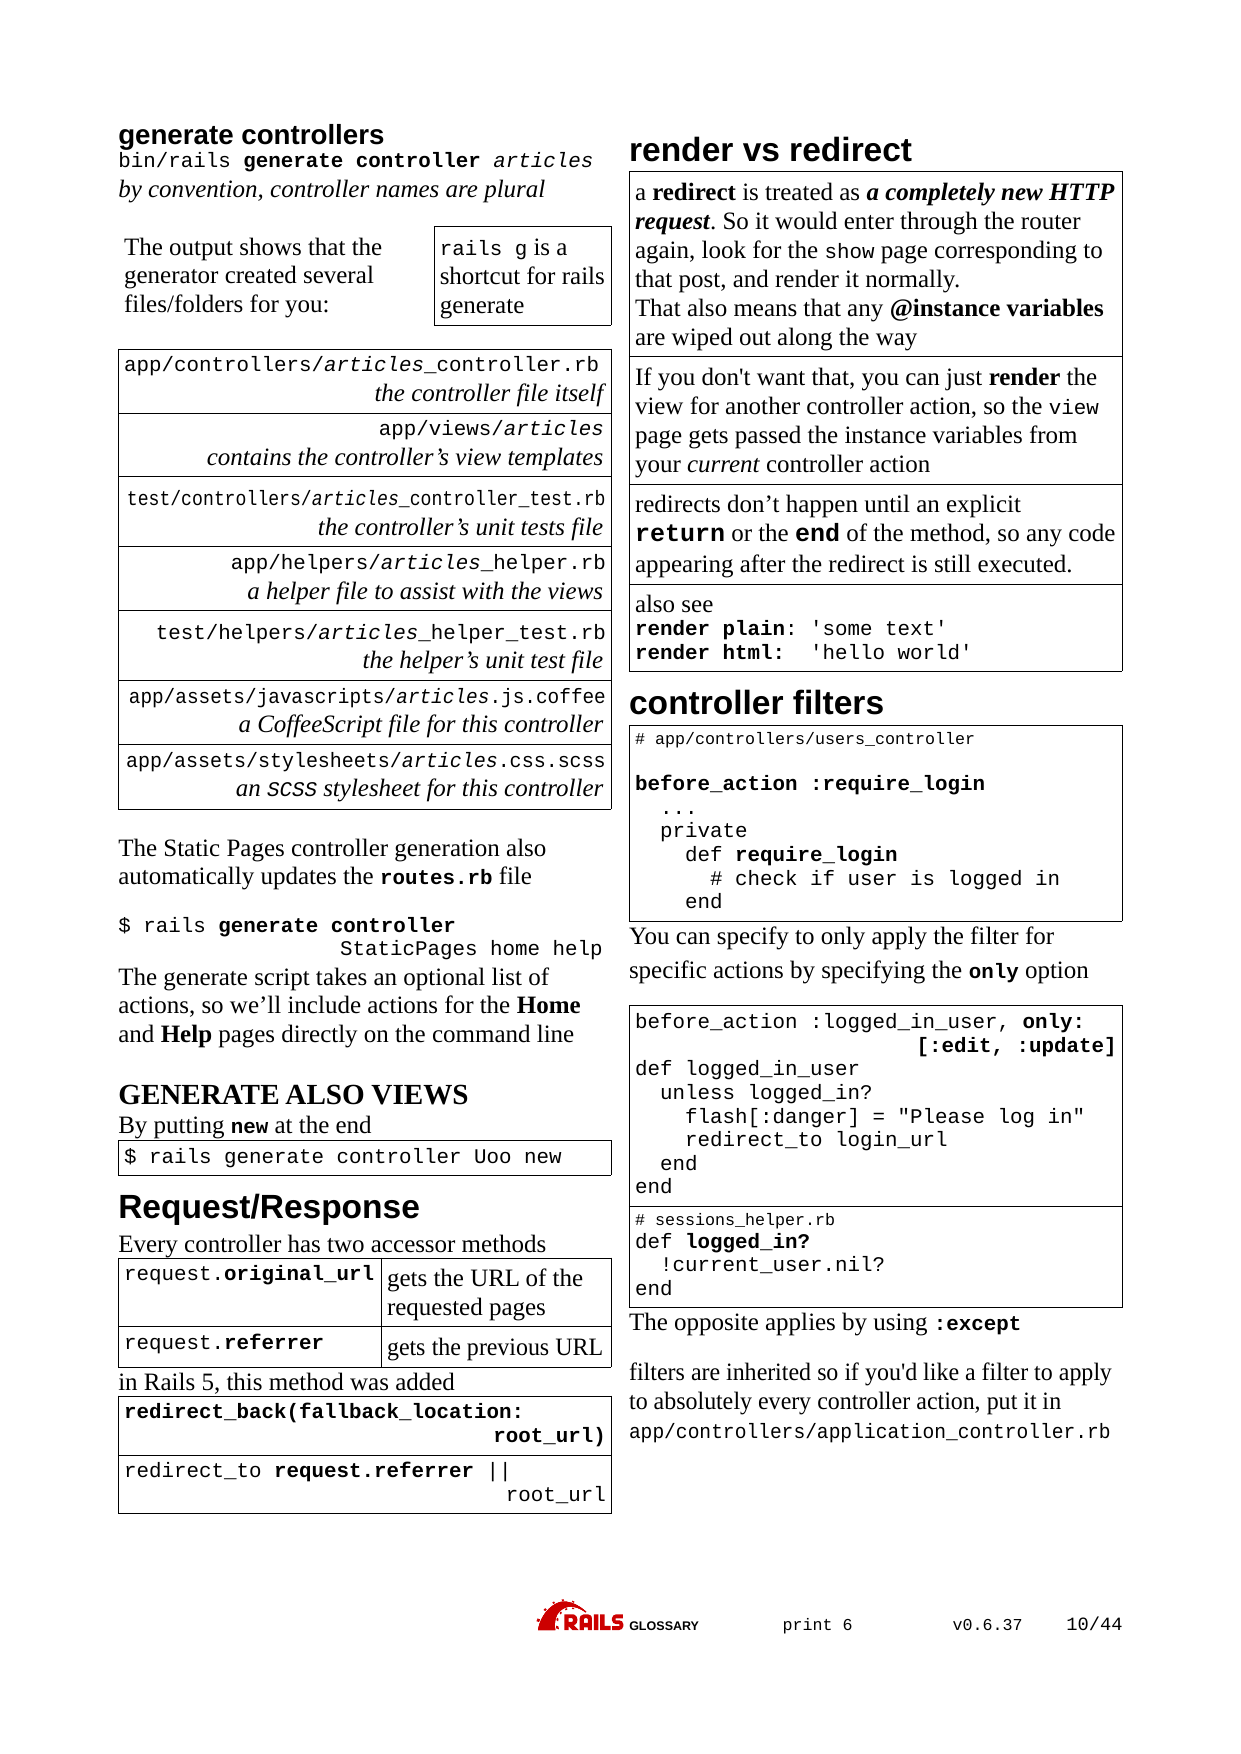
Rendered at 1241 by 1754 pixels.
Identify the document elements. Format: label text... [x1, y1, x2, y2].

text $ rails generate controller [118, 914, 611, 938]
text in Rails 5, this method was added [118, 1368, 611, 1396]
text The opposite applies by using :except [629, 1308, 1122, 1337]
text bin/rails generate controller articles [118, 150, 611, 174]
text Every controller has two accessor methods [118, 1229, 611, 1257]
table_header $ rails generate controller Uoo new [119, 1141, 611, 1175]
table_cell gets the previous URL [382, 1327, 611, 1367]
table_header rails g is a shortcut for rails generate [435, 227, 611, 325]
table_cell redirect_to request.referrer || root_url [119, 1456, 611, 1513]
table_cell redirects don’t happen until an explicit return or the end of the method, so any code appearing after the redirect is still executed. [630, 485, 1122, 584]
table_header request.original_url [119, 1259, 381, 1326]
subtitle Request/Response [118, 1187, 611, 1226]
text By putting new at the end [118, 1110, 611, 1140]
table_cell app/views/articles contains the controller’s view templates [119, 414, 611, 476]
table_cell also see render plain: 'some text' render html: 'hello world' [630, 585, 1122, 671]
table_cell app/assets/stylesheets/articles.css.scss an SCSS stylesheet for this controller [119, 745, 611, 809]
table_cell app/assets/javascripts/articles.js.coffee a CoffeeScript file for this controller [119, 681, 611, 744]
table_cell If you don't want that, you can just render the view for another controller action, so the view page gets passed the instance variables from your current controller action [630, 357, 1122, 484]
table_header The output shows that the generator created several files/folders for you: [118, 226, 434, 325]
text by convention, controller names are plural [118, 174, 611, 202]
table_header redirect_back(fallback_location: root_url) [119, 1397, 611, 1454]
table_header a redirect is treated as a completely new HTTP request. So it would enter through the router again, look for the show page corresponding to that post, and render it normally. That also means that any @instance variables are wiped out along the way [630, 172, 1122, 356]
subtitle generate controllers [118, 118, 611, 150]
text The generate script takes an optional list of actions, so we’ll include actions for the Home and Help pages directly on the command line [118, 962, 611, 1048]
table_cell request.referrer [119, 1327, 381, 1367]
text filters are inherited so if you'd like a filter to apply to absolutely every controller action, put it in app/controllers/application_controller.rb [629, 1357, 1122, 1444]
subtitle render vs redirect [629, 130, 1122, 168]
table_header # app/controllers/users_controller before_action :require_login ... private def require_login # check if user is logged in end [630, 726, 1122, 921]
table_cell # sessions_helper.rb def logged_in? !current_user.nil? end [630, 1207, 1122, 1307]
text GENERATE ALSO VIEWS [118, 1077, 611, 1110]
table_cell test/helpers/articles_helper_test.rb the helper’s unit test file [119, 611, 611, 680]
table_header gets the URL of the requested pages [382, 1259, 611, 1326]
text The Static Pages controller generation also automatically updates the routes.rb file [118, 833, 611, 891]
table_header app/controllers/articles_controller.rb the controller file itself [119, 350, 611, 412]
table_cell test/controllers/articles_controller_test.rb the controller’s unit tests file [119, 477, 611, 546]
text StaticPages home help [118, 938, 611, 962]
subtitle controller filters [629, 683, 1122, 722]
table_cell app/helpers/articles_helper.rb a helper file to assist with the views [119, 547, 611, 610]
text You can specify to only apply the filter for specific actions by specifying the only option [629, 922, 1122, 985]
table_header before_action :logged_in_user, only: [:edit, :update] def logged_in_user unless logged_in? flash[:danger] = "Please log in" redirect_to login_url end end [630, 1006, 1122, 1206]
